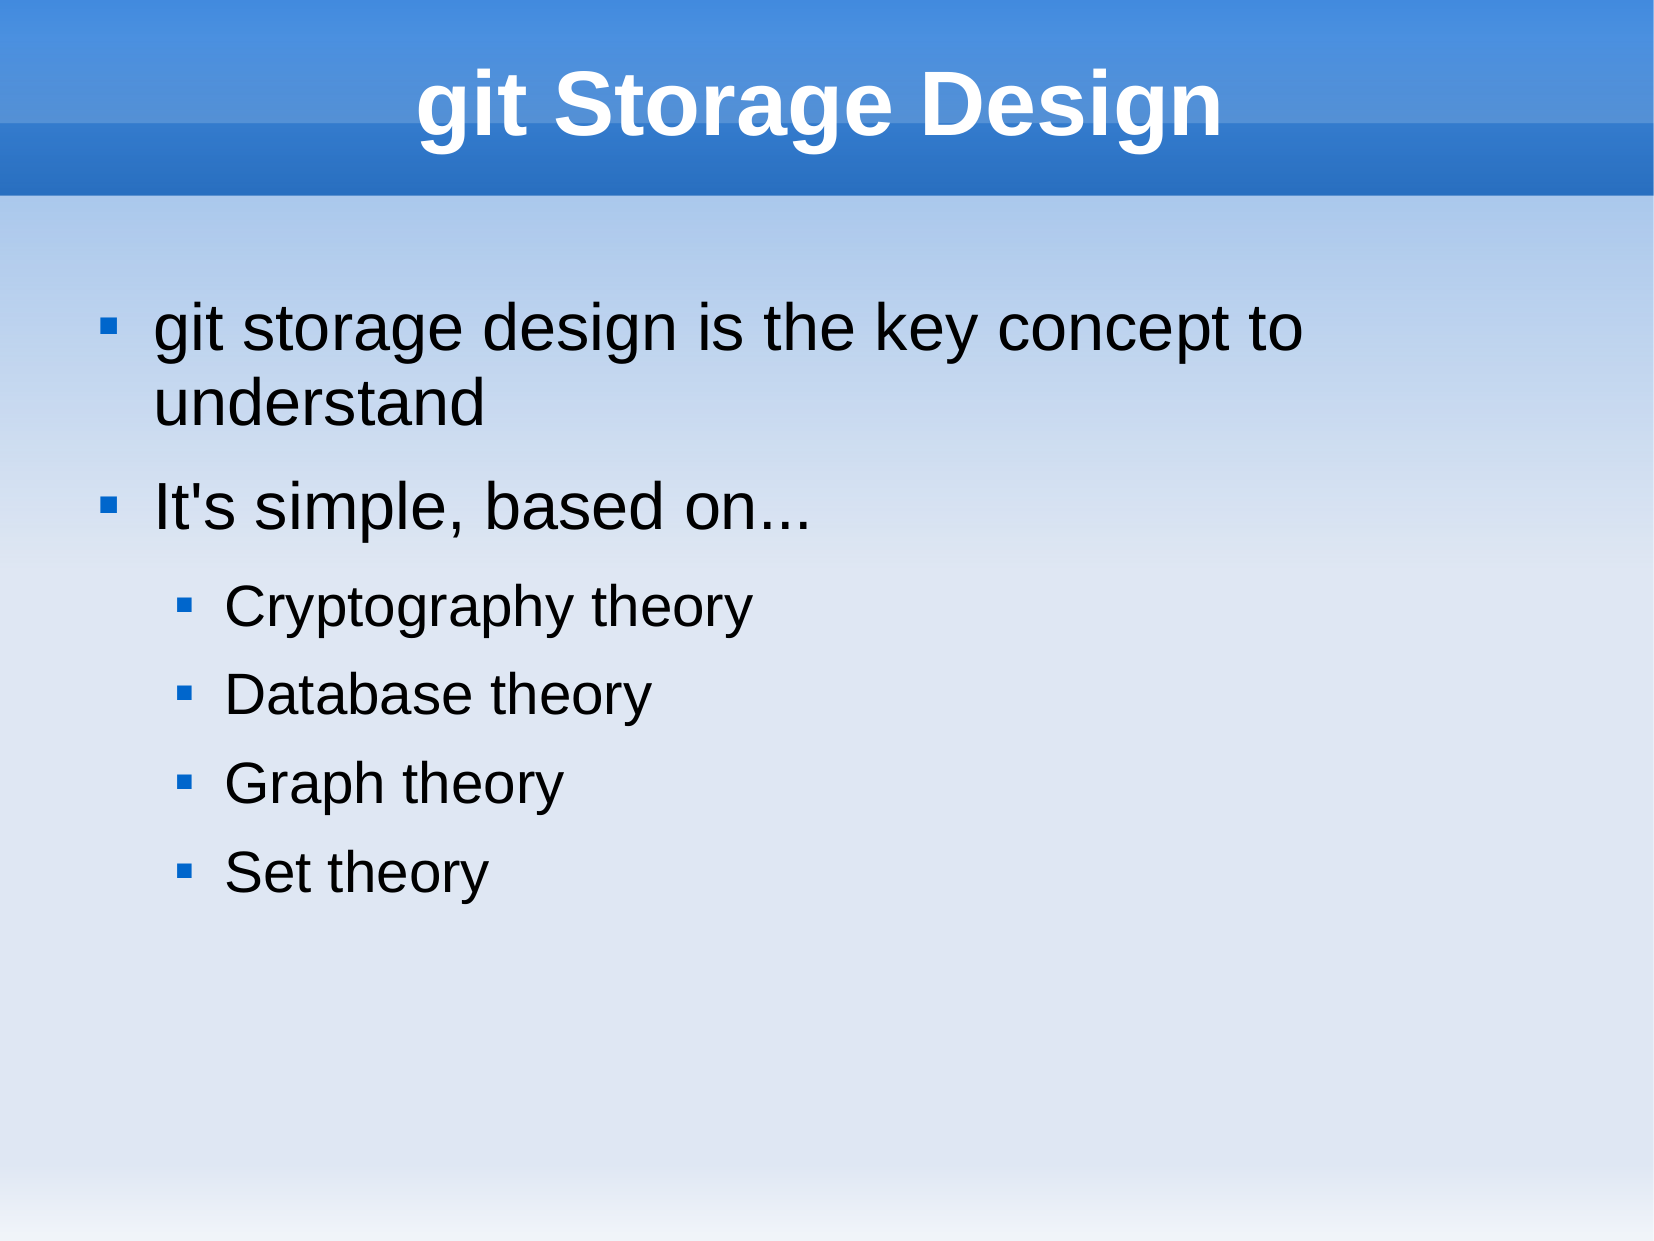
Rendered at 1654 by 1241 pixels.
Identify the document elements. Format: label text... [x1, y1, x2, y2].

title git Storage Design [76, 7, 1565, 200]
picture [0, 0, 1654, 1241]
list git storage design is the key concept to understand It's simple, based on... Cryptography theory Database theory Graph theory Set theory [82, 290, 1571, 1109]
